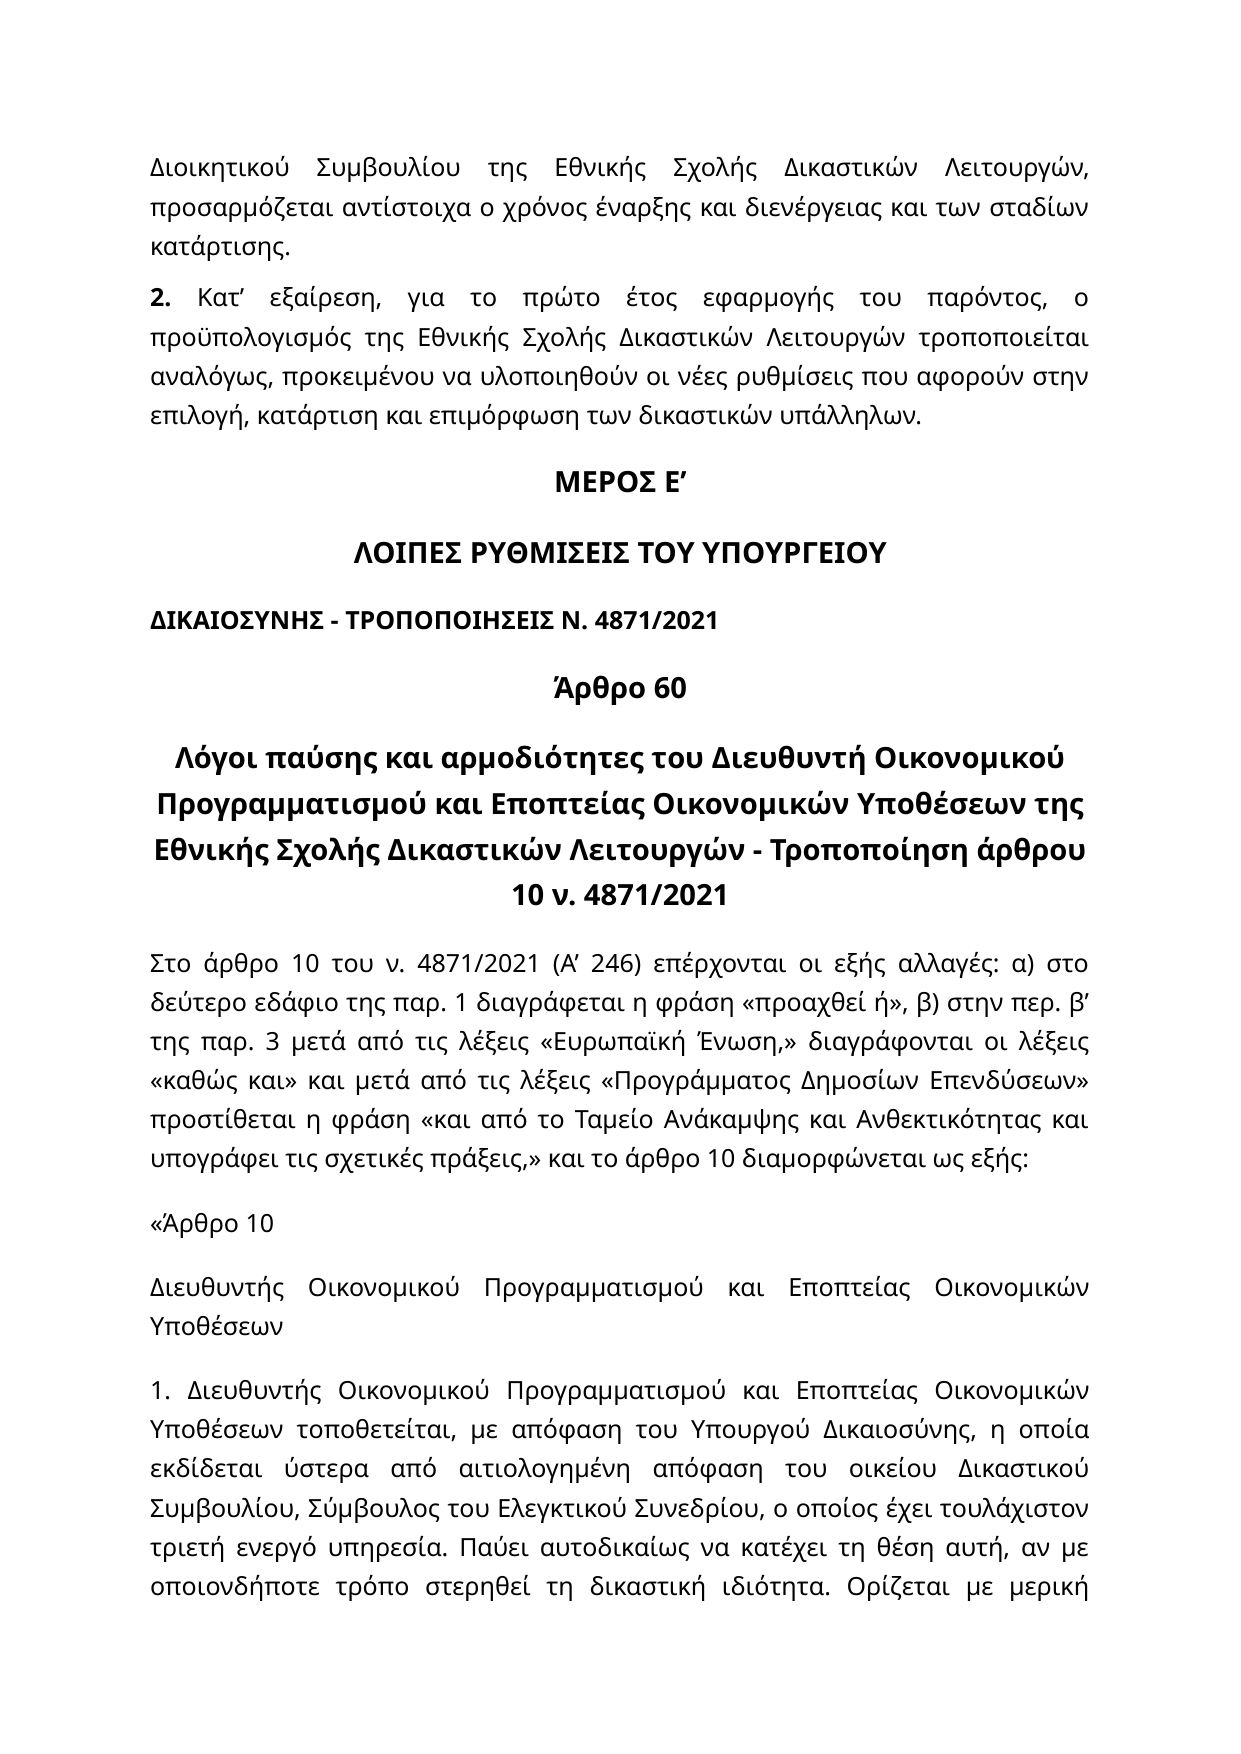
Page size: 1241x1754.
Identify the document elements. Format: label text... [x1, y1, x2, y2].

text Διοικητικού Συμβουλίου της Εθνικής Σχολής Δικαστικών Λειτουργών, προσαρμόζεται αντίστοιχα ο χρόνος έναρξης και διενέργειας και των σταδίων κατάρτισης. [150, 150, 1090, 262]
text 2. Κατ’ εξαίρεση, για το πρώτο έτος εφαρμογής του παρόντος, ο προϋπολογισμός της Εθνικής Σχολής Δικαστικών Λειτουργών τροποποιείται αναλόγως, προκειμένου να υλοποιηθούν οι νέες ρυθμίσεις που αφορούν στην επιλογή, κατάρτιση και επιμόρφωση των δικαστικών υπάλληλων. [150, 280, 1090, 432]
text ΔΙΚΑΙΟΣΥΝΗΣ - ΤΡΟΠΟΠΟΙΗΣΕΙΣ Ν. 4871/2021 [150, 603, 1090, 637]
text 1. Διευθυντής Οικονομικού Προγραμματισμού και Εποπτείας Οικονομικών Υποθέσεων τοποθετείται, με απόφαση του Υπουργού Δικαιοσύνης, η οποία εκδίδεται ύστερα από αιτιολογημένη απόφαση του οικείου Δικαστικού Συμβουλίου, Σύμβουλος του Ελεγκτικού Συνεδρίου, ο οποίος έχει τουλάχιστον τριετή ενεργό υπηρεσία. Παύει αυτοδικαίως να κατέχει τη θέση αυτή, αν με οποιονδήποτε τρόπο στερηθεί τη δικαστική ιδιότητα. Ορίζεται με μερική [150, 1373, 1090, 1603]
subtitle ΜΕΡΟΣ Ε’ [150, 462, 1090, 501]
subtitle Λόγοι παύσης και αρμοδιότητες του Διευθυντή Οικονομικού Προγραμματισμού και Εποπτείας Οικονομικών Υποθέσεων της Εθνικής Σχολής Δικαστικών Λειτουργών - Τροποποίηση άρθρου 10 ν. 4871/2021 [150, 738, 1090, 914]
text «Άρθρο 10 [150, 1205, 1090, 1239]
text Στο άρθρο 10 του ν. 4871/2021 (Α’ 246) επέρχονται οι εξής αλλαγές: α) στο δεύτερο εδάφιο της παρ. 1 διαγράφεται η φράση «προαχθεί ή», β) στην περ. β’ της παρ. 3 μετά από τις λέξεις «Ευρωπαϊκή Ένωση,» διαγράφονται οι λέξεις «καθώς και» και μετά από τις λέξεις «Προγράμματος Δημοσίων Επενδύσεων» προστίθεται η φράση «και από το Ταμείο Ανάκαμψης και Ανθεκτικότητας και υπογράφει τις σχετικές πράξεις,» και το άρθρο 10 διαμορφώνεται ως εξής: [150, 945, 1090, 1175]
subtitle ΛΟΙΠΕΣ ΡΥΘΜΙΣΕΙΣ ΤΟΥ ΥΠΟΥΡΓΕΙΟΥ [150, 532, 1090, 572]
text Διευθυντής Οικονομικού Προγραμματισμού και Εποπτείας Οικονομικών Υποθέσεων [150, 1269, 1090, 1343]
subtitle Άρθρο 60 [150, 667, 1090, 707]
